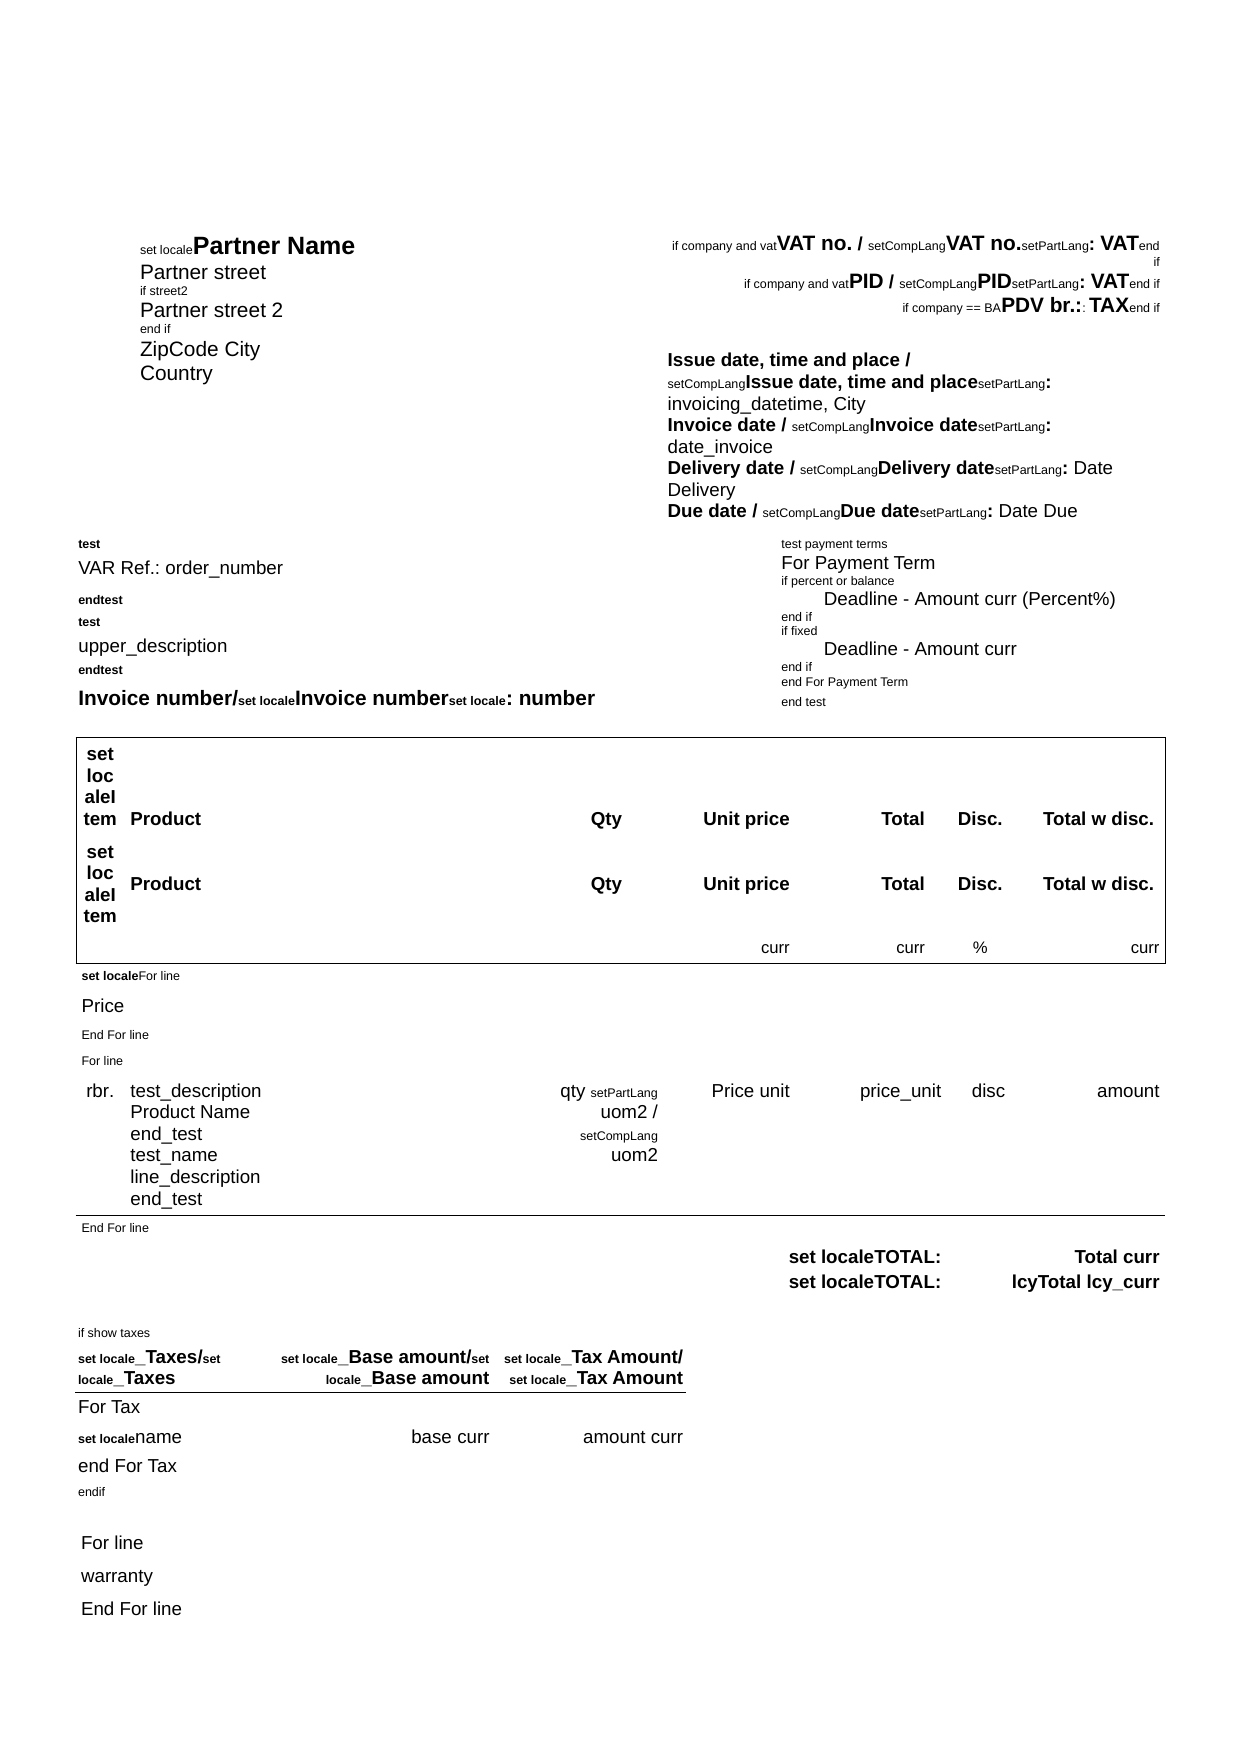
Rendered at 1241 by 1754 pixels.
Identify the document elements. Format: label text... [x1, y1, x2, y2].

table_header if show taxes [75, 1323, 1165, 1343]
table_header [75, 225, 134, 527]
table_cell End For line [76, 1216, 1165, 1241]
table_cell Product [125, 835, 549, 933]
table_cell [549, 933, 663, 963]
table_cell test [75, 534, 778, 554]
table_cell Total w disc. [1030, 835, 1165, 933]
table_cell [125, 933, 549, 963]
table_cell [686, 1423, 838, 1452]
table_cell test_description Product Name end_test test_name line_description end_test [125, 1074, 549, 1215]
table_header test payment terms For Payment Term if percent or balance Deadline - Amount curr (Percent%) end if if fixed Deadline - Amount curr end if end For Payment Term end test [778, 528, 1165, 713]
table_cell [686, 1392, 838, 1422]
table_cell curr [1030, 933, 1165, 963]
table_cell set localeTOTAL: set localeTOTAL: [76, 1241, 947, 1298]
table_cell curr [795, 933, 930, 963]
table_cell [686, 1452, 838, 1482]
table_cell disc [947, 1074, 1030, 1215]
table_header [75, 528, 778, 533]
table_cell price_unit [795, 1074, 947, 1215]
table_cell qty setPartLang uom2 /setCompLang uom2 [549, 1074, 663, 1215]
table_cell [839, 1392, 1165, 1422]
table_cell set locale_Tax Amount/set locale_Tax Amount [492, 1343, 686, 1392]
table_header set localePartner Name Partner street if street2 Partner street 2 end if ZipCode City Country [134, 225, 662, 527]
table_cell [686, 1343, 838, 1392]
table_cell amount curr [492, 1423, 686, 1452]
table_cell % [930, 933, 1030, 963]
table_header Disc. [930, 738, 1030, 835]
table_cell [839, 1343, 1165, 1392]
table_header Qty [549, 738, 663, 835]
table_cell [77, 933, 124, 963]
table_cell base curr [255, 1423, 492, 1452]
table_cell test [75, 611, 778, 632]
table_cell Price unit [663, 1074, 795, 1215]
table_cell Qty [549, 835, 663, 933]
table_cell Total [795, 835, 930, 933]
table_cell set locale_Taxes/set locale_Taxes [75, 1343, 254, 1392]
table_cell For line [76, 1048, 1165, 1074]
table_cell End For line [76, 1022, 1165, 1048]
table_cell endtest [75, 660, 778, 680]
table_cell endif [75, 1482, 1165, 1502]
table_header Product [125, 738, 549, 835]
table_cell endtest [75, 581, 778, 611]
table_cell Unit price [663, 835, 795, 933]
table_cell upper_description [75, 632, 778, 659]
table_cell amount [1030, 1074, 1165, 1215]
table_cell Price [76, 989, 1165, 1022]
table_cell [839, 1452, 1165, 1482]
table_cell VAR Ref.: order_number [75, 554, 778, 581]
table_cell Issue date, time and place / setCompLangIssue date, time and placesetPartLang: invoicing_datetime, City Invoice date / setCompLangInvoice datesetPartLang: date_invoice Delivery date / setCompLangDelivery datesetPartLang: Date Delivery Due date / setCompLangDue datesetPartLang: Date Due [662, 344, 1165, 527]
table_cell [839, 1423, 1165, 1452]
table_cell End For line [75, 1592, 1165, 1625]
table_cell set locale_Base amount/set locale_Base amount [255, 1343, 492, 1392]
table_cell set localeItem [77, 835, 124, 933]
table_cell Invoice number/set localeInvoice numberset locale: number [75, 680, 778, 713]
table_header set localeItem [77, 738, 124, 835]
table_header For line [75, 1526, 1165, 1559]
table_cell warranty [75, 1559, 1165, 1592]
table_cell set localename [75, 1423, 254, 1452]
table_header Total w disc. [1030, 738, 1165, 835]
table_cell Disc. [930, 835, 1030, 933]
table_header if company and vatVAT no. / setCompLangVAT no.setPartLang: VATend if if company and vatPID / setCompLangPIDsetPartLang: VATend if if company == BAPDV br.:: TAXend if [662, 225, 1165, 343]
table_cell set localeFor line [76, 964, 1165, 989]
table_cell rbr. [76, 1074, 124, 1215]
table_header Unit price [663, 738, 795, 835]
table_cell end For Tax [75, 1452, 686, 1482]
table_cell Total curr lcyTotal lcy_curr [947, 1241, 1165, 1298]
table_cell curr [663, 933, 795, 963]
table_header Total [795, 738, 930, 835]
table_cell For Tax [75, 1393, 686, 1422]
